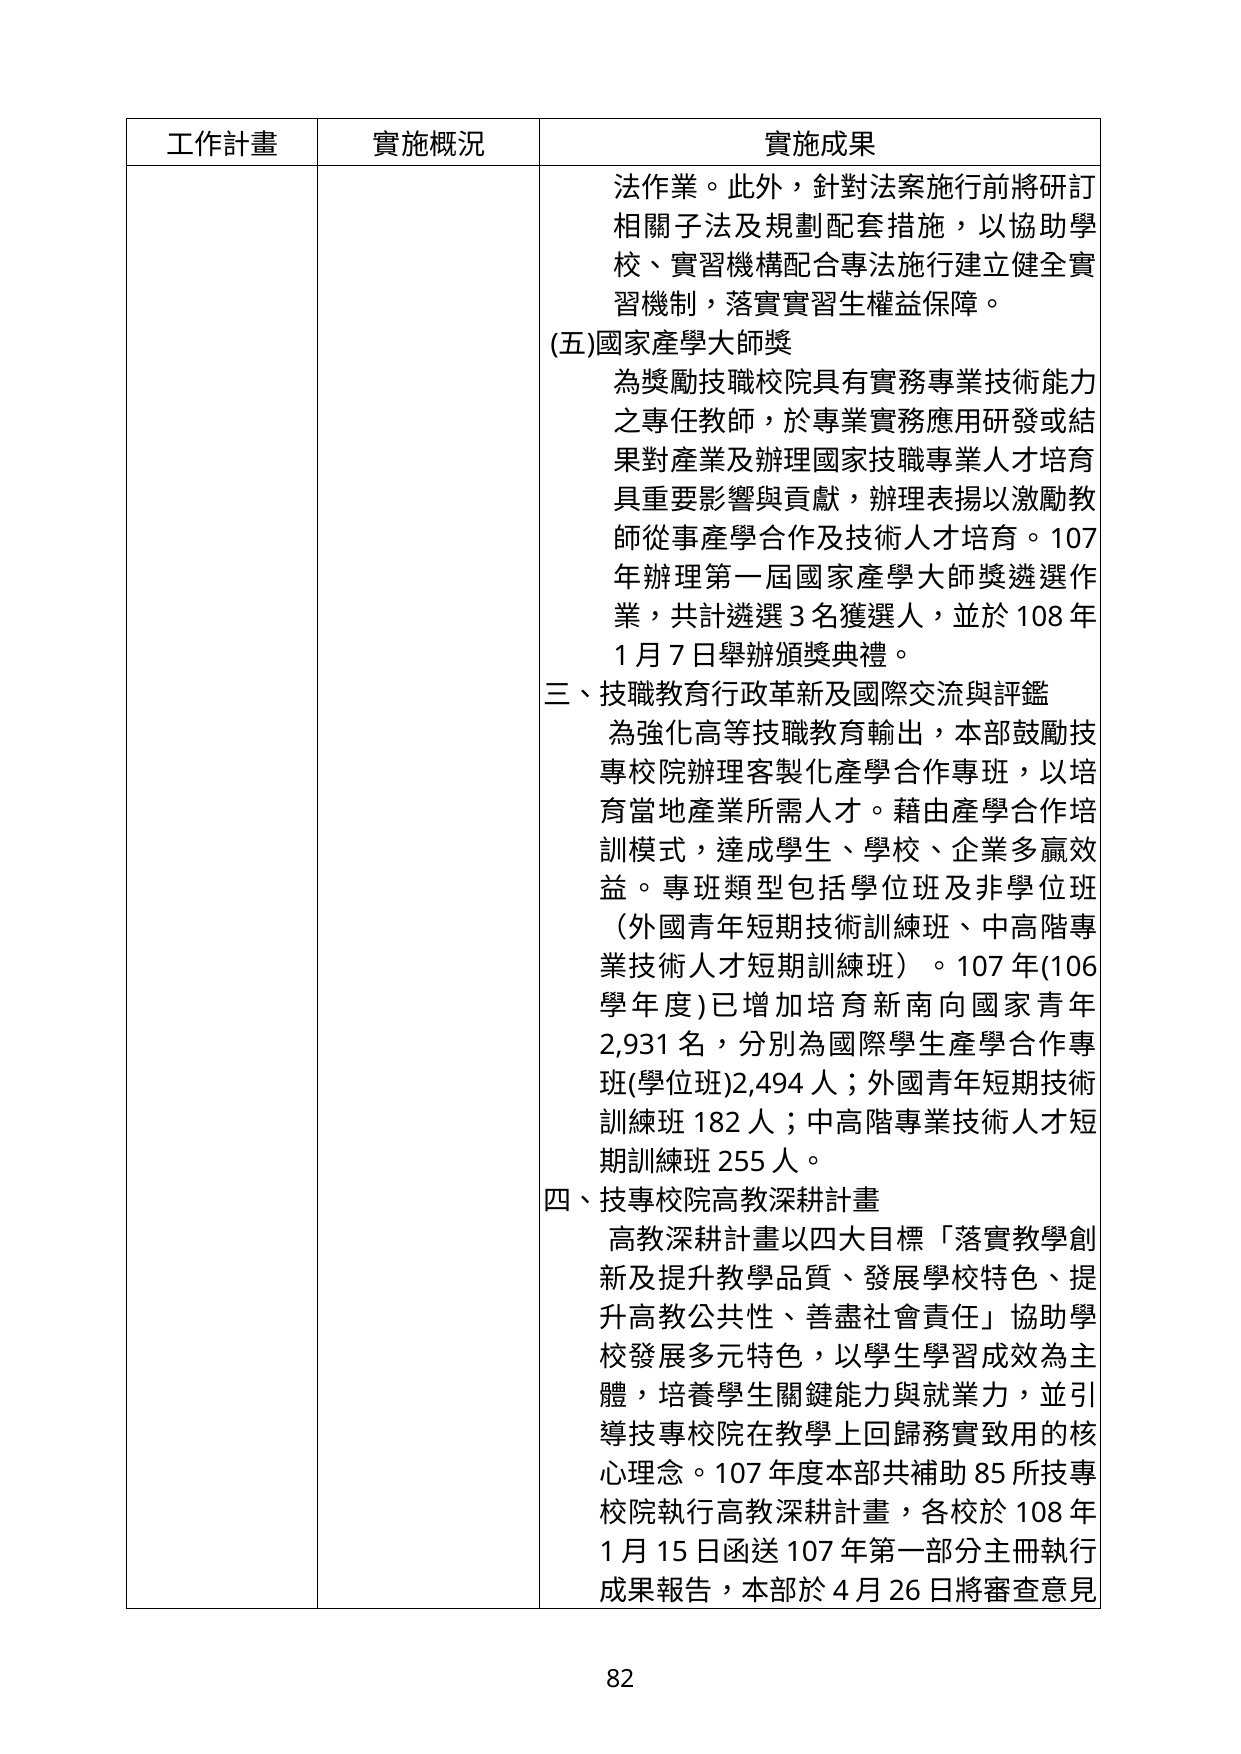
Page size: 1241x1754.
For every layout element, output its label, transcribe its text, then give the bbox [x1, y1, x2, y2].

table_header 工作計畫 [127, 119, 317, 165]
table_cell 法作業。此外，針對法案施行前將研訂相關子法及規劃配套措施，以協助學校、實習機構配合專法施行建立健全實習機制，落實實習生權益保障。 (五)國家產學大師獎 為獎勵技職校院具有實務專業技術能力之專任教師，於專業實務應用研發或結果對產業及辦理國家技職專業人才培育具重要影響與貢獻，辦理表揚以激勵教師從事產學合作及技術人才培育。107年辦理第一屆國家產學大師獎遴選作業，共計遴選3名獲選人，並於108年1月7日舉辦頒獎典禮。 三、技職教育行政革新及國際交流與評鑑 為強化高等技職教育輸出，本部鼓勵技專校院辦理客製化產學合作專班，以培育當地產業所需人才。藉由產學合作培訓模式，達成學生、學校、企業多贏效益。專班類型包括學位班及非學位班（外國青年短期技術訓練班、中高階專業技術人才短期訓練班）。107年(106學年度)已增加培育新南向國家青年2,931名，分別為國際學生產學合作專班(學位班)2,494人；外國青年短期技術訓練班182人；中高階專業技術人才短期訓練班255人。 四、技專校院高教深耕計畫 高教深耕計畫以四大目標「落實教學創新及提升教學品質、發展學校特色、提升高教公共性、善盡社會責任」協助學校發展多元特色，以學生學習成效為主體，培養學生關鍵能力與就業力，並引導技專校院在教學上回歸務實致用的核心理念。107年度本部共補助85所技專校院執行高教深耕計畫，各校於108年1月15日函送107年第一部分主冊執行成果報告，本部於4月26日將審查意見 [540, 166, 1100, 1608]
table_header 實施概況 [318, 119, 539, 165]
table_cell [127, 166, 317, 1608]
table_cell [318, 166, 539, 1608]
table_header 實施成果 [540, 119, 1100, 165]
